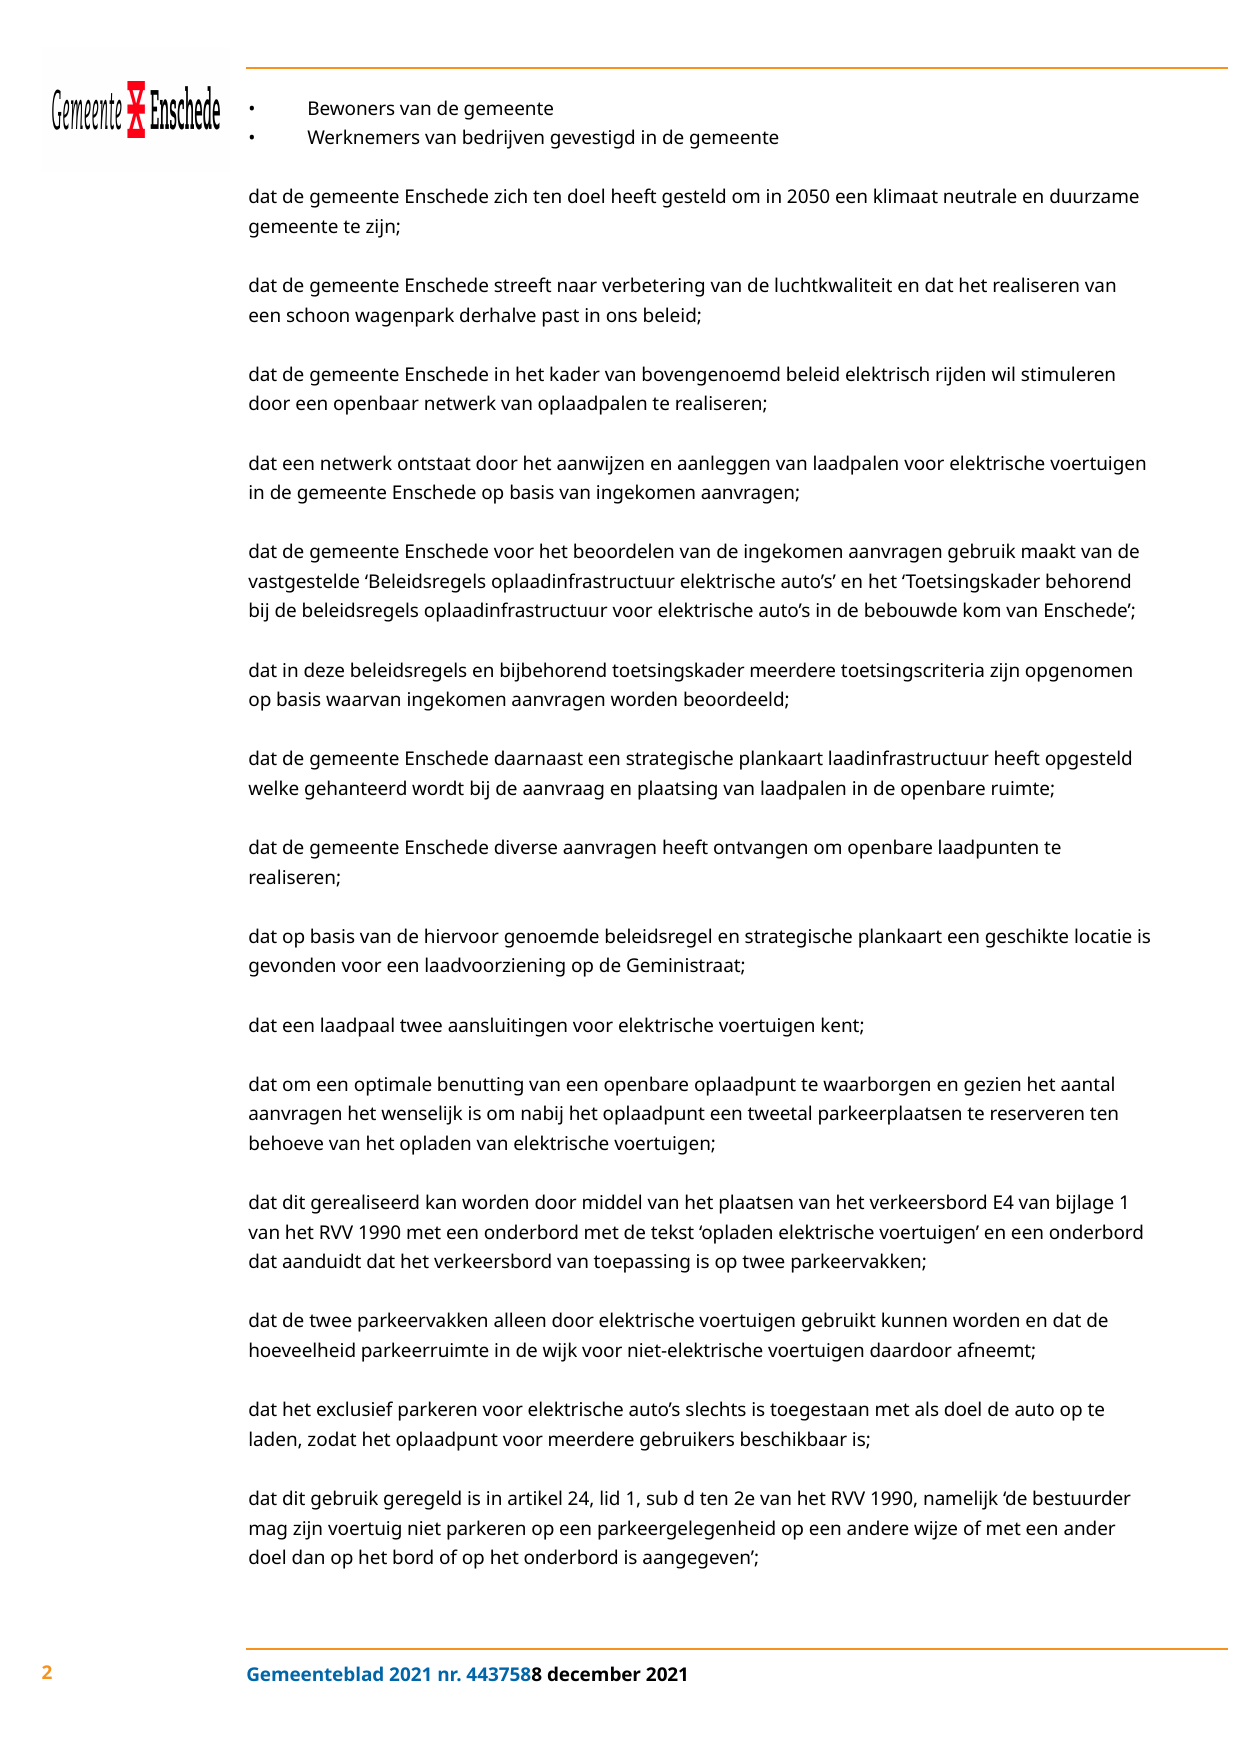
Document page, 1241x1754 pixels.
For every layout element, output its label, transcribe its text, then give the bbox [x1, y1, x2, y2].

list Bewoners van de gemeente [248, 95, 1152, 121]
text dat een netwerk ontstaat door het aanwijzen en aanleggen van laadpalen voor elektrische voertuigen in de gemeente Enschede op basis van ingekomen aanvragen; [248, 450, 1152, 505]
list Werknemers van bedrijven gevestigd in de gemeente [248, 124, 1152, 150]
text dat de gemeente Enschede in het kader van bovengenoemd beleid elektrisch rijden wil stimuleren door een openbaar netwerk van oplaadpalen te realiseren; [248, 361, 1152, 416]
text dat dit gebruik geregeld is in artikel 24, lid 1, sub d ten 2e van het RVV 1990, namelijk ‘de bestuurder mag zijn voertuig niet parkeren op een parkeergelegenheid op een andere wijze of met een ander doel dan op het bord of op het onderbord is aangegeven’; [248, 1485, 1152, 1570]
text dat het exclusief parkeren voor elektrische auto’s slechts is toegestaan met als doel de auto op te laden, zodat het oplaadpunt voor meerdere gebruikers beschikbaar is; [248, 1396, 1152, 1452]
text dat de gemeente Enschede daarnaast een strategische plankaart laadinfrastructuur heeft opgesteld welke gehanteerd wordt bij de aanvraag en plaatsing van laadpalen in de openbare ruimte; [248, 746, 1152, 801]
text dat de gemeente Enschede diverse aanvragen heeft ontvangen om openbare laadpunten te realiseren; [248, 834, 1152, 890]
text dat dit gerealiseerd kan worden door middel van het plaatsen van het verkeersbord E4 van bijlage 1 van het RVV 1990 met een onderbord met de tekst ‘opladen elektrische voertuigen’ en een onderbord dat aanduidt dat het verkeersbord van toepassing is op twee parkeervakken; [248, 1189, 1152, 1274]
picture [41, 47, 231, 172]
text dat om een optimale benutting van een openbare oplaadpunt te waarborgen en gezien het aantal aanvragen het wenselijk is om nabij het oplaadpunt een tweetal parkeerplaatsen te reserveren ten behoeve van het opladen van elektrische voertuigen; [248, 1071, 1152, 1156]
text dat de gemeente Enschede voor het beoordelen van de ingekomen aanvragen gebruik maakt van de vastgestelde ‘Beleidsregels oplaadinfrastructuur elektrische auto’s’ en het ‘Toetsingskader behorend bij de beleidsregels oplaadinfrastructuur voor elektrische auto’s in de bebouwde kom van Enschede’; [248, 538, 1152, 623]
text dat in deze beleidsregels en bijbehorend toetsingskader meerdere toetsingscriteria zijn opgenomen op basis waarvan ingekomen aanvragen worden beoordeeld; [248, 657, 1152, 712]
text dat op basis van de hiervoor genoemde beleidsregel en strategische plankaart een geschikte locatie is gevonden voor een laadvoorziening op de Geministraat; [248, 923, 1152, 978]
text dat een laadpaal twee aansluitingen voor elektrische voertuigen kent; [248, 1012, 1152, 1038]
text dat de gemeente Enschede streeft naar verbetering van de luchtkwaliteit en dat het realiseren van een schoon wagenpark derhalve past in ons beleid; [248, 272, 1152, 328]
text dat de twee parkeervakken alleen door elektrische voertuigen gebruikt kunnen worden en dat de hoeveelheid parkeerruimte in de wijk voor niet-elektrische voertuigen daardoor afneemt; [248, 1308, 1152, 1363]
text dat de gemeente Enschede zich ten doel heeft gesteld om in 2050 een klimaat neutrale en duurzame gemeente te zijn; [248, 183, 1152, 239]
